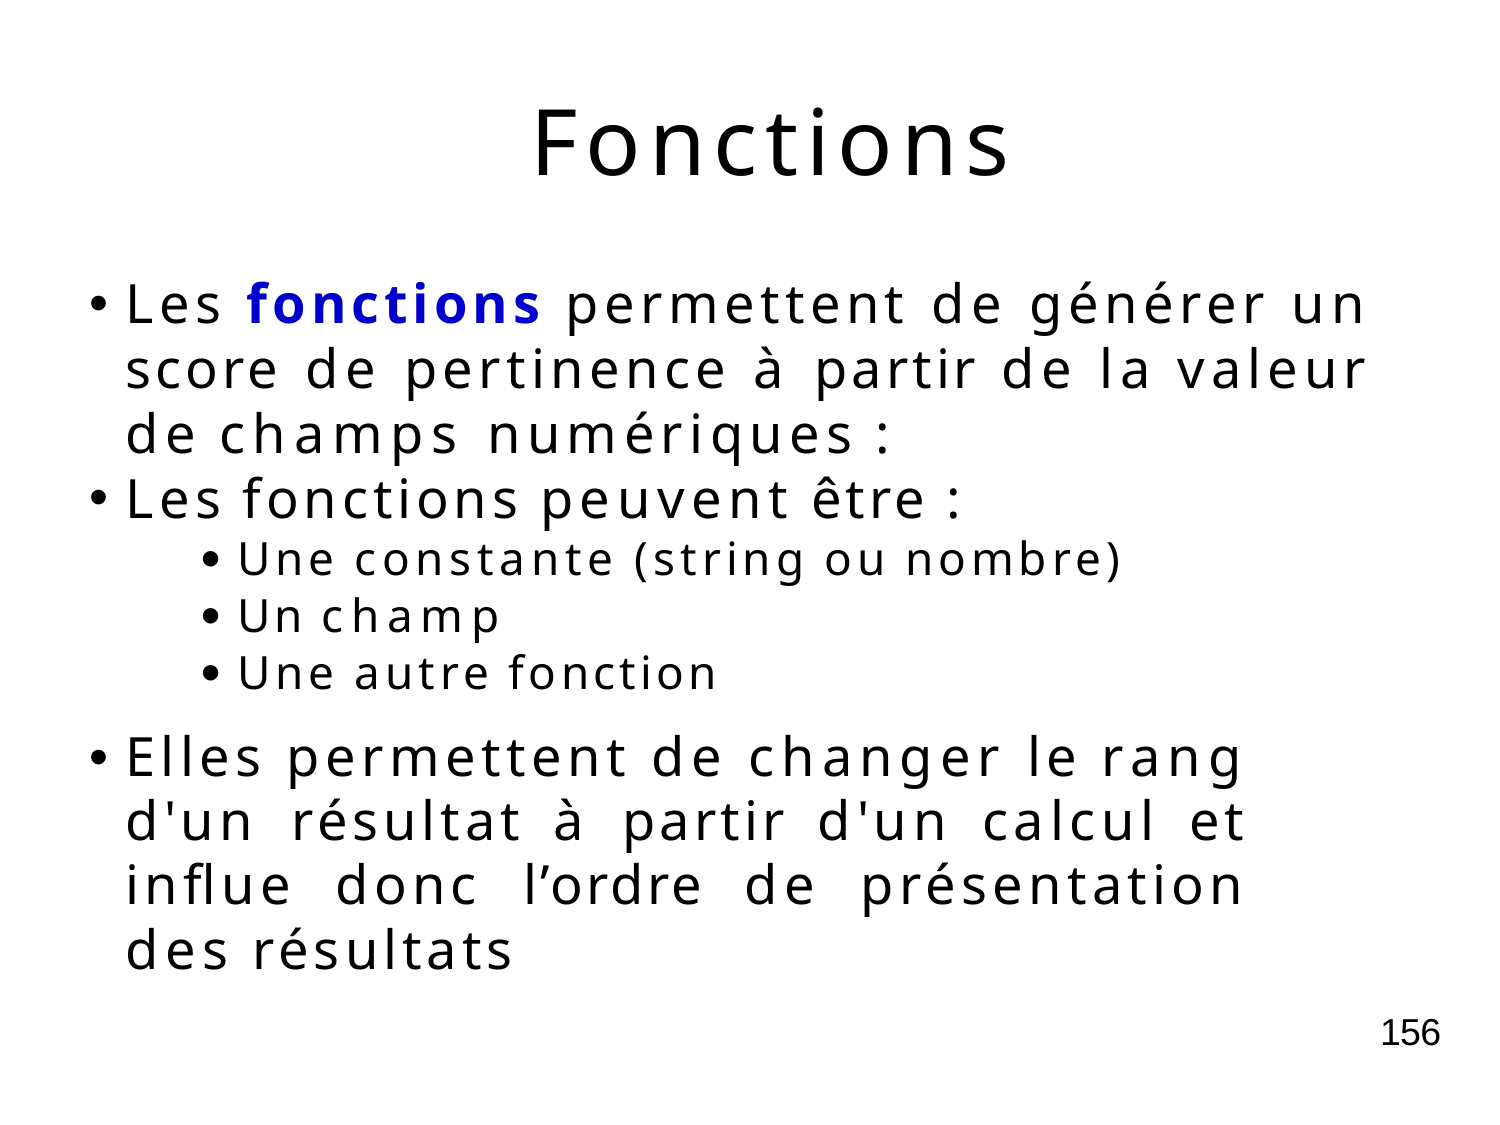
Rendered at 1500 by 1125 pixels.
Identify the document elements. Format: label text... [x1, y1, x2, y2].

title Fonctions [87, 26, 1413, 272]
slide_number 156 [1373, 1009, 1451, 1125]
text_box Elles permettent de changer le rang d'un résultat à partir d'un calcul et influe donc l’ordre de présentation des résultats [87, 722, 1251, 983]
text_box Une constante (string ou nombre) Un champ Une autre fonction [199, 527, 1430, 699]
text_box Les fonctions permettent de générer un score de pertinence à partir de la valeur de champs numériques : Les fonctions peuvent être : [87, 267, 1373, 530]
